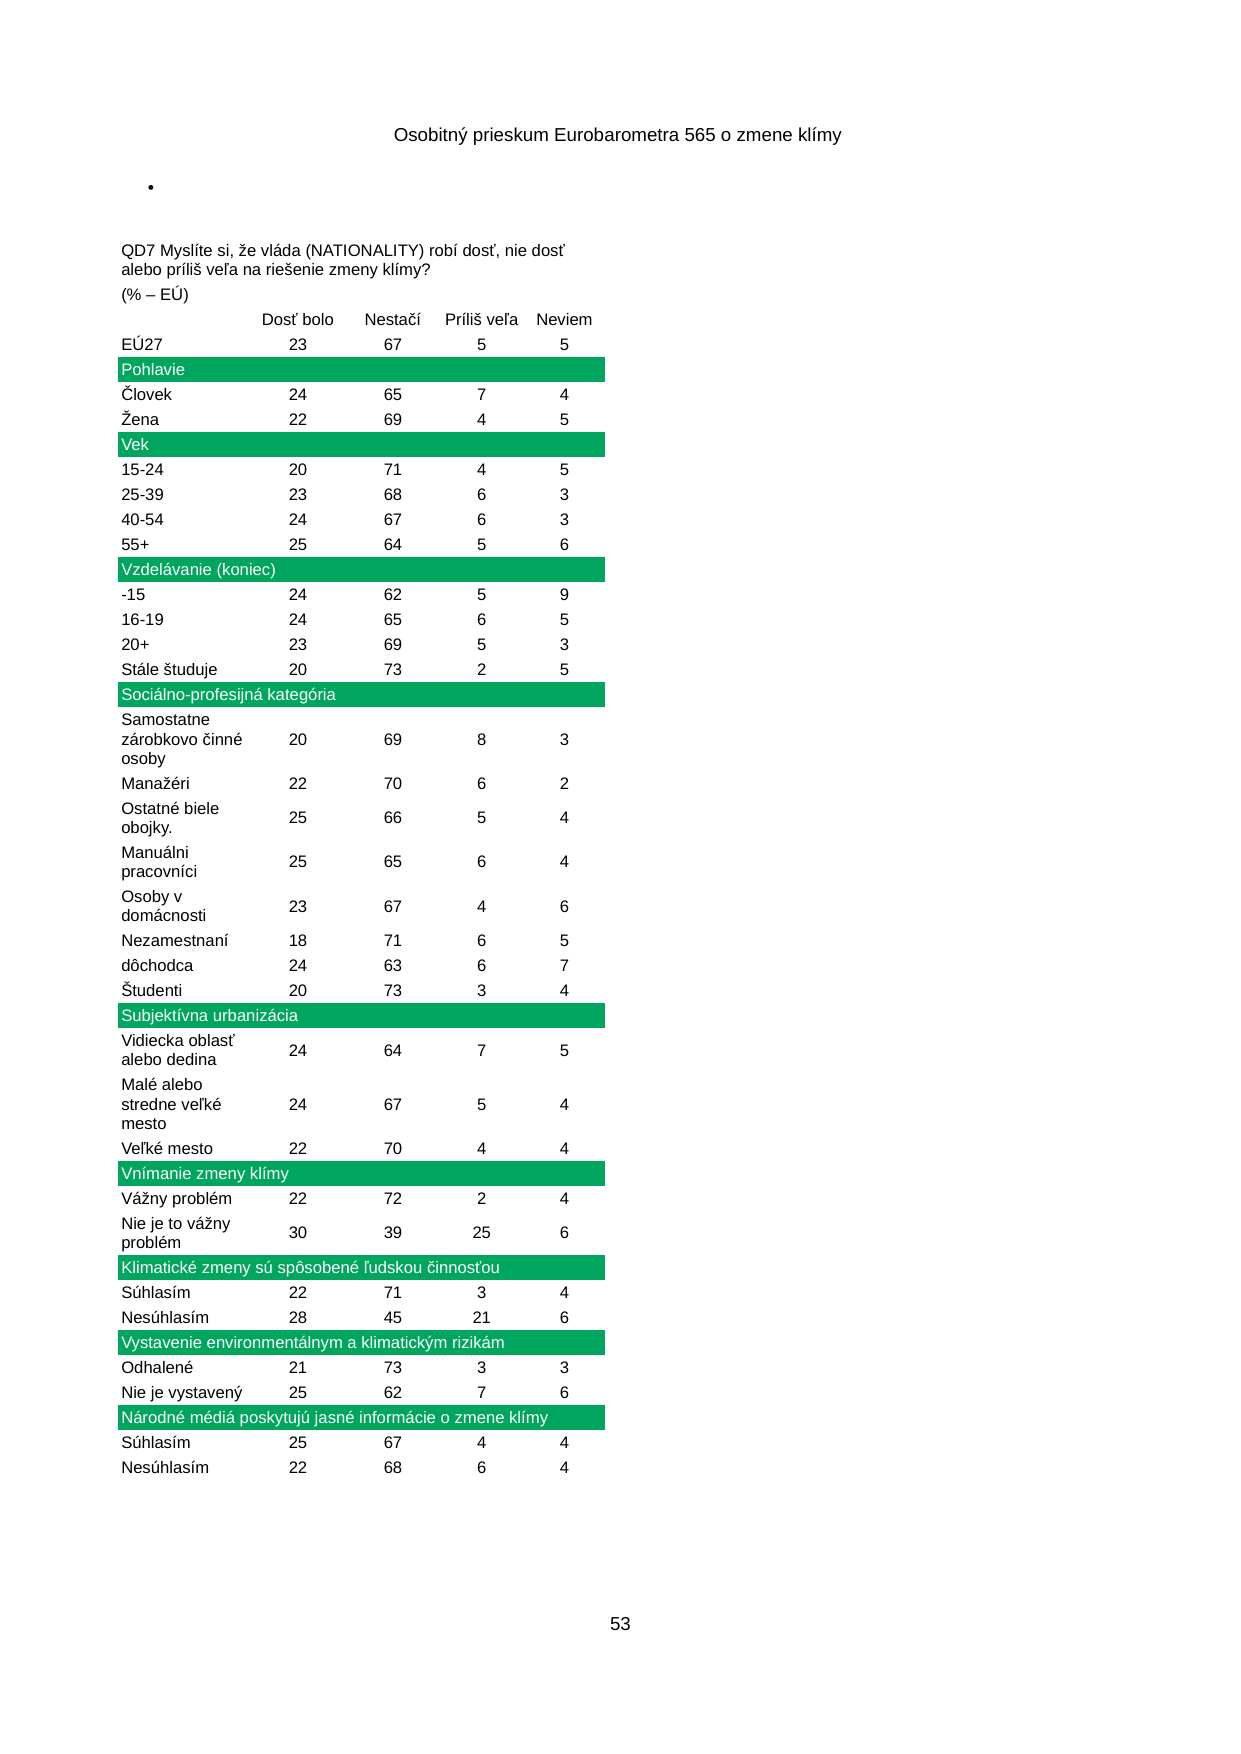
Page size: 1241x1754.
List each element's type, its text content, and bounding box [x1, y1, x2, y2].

table_cell 6 [440, 1455, 523, 1480]
table_cell 45 [346, 1305, 440, 1330]
table_cell Klimatické zmeny sú spôsobené ľudskou činnosťou [118, 1255, 605, 1280]
table_cell Príliš veľa [440, 307, 523, 332]
table_cell Malé alebo stredne veľké mesto [118, 1072, 250, 1136]
table_cell 68 [346, 1455, 440, 1480]
table_cell 5 [440, 1072, 523, 1136]
table_cell 6 [440, 928, 523, 953]
table_cell 69 [346, 632, 440, 657]
table_cell 62 [346, 582, 440, 607]
table_cell 22 [250, 407, 346, 432]
table_cell [118, 307, 250, 332]
table_cell 4 [523, 1072, 605, 1136]
table_cell Súhlasím [118, 1430, 250, 1455]
table_cell 21 [250, 1355, 346, 1380]
table_cell 4 [440, 884, 523, 928]
table_cell 20+ [118, 632, 250, 657]
table_cell 67 [346, 507, 440, 532]
table_cell 73 [346, 978, 440, 1003]
table_header QD7 Myslíte si, že vláda (NATIONALITY) robí dosť, nie dosť alebo príliš veľa na riešenie zmeny klímy? [118, 238, 605, 282]
table_cell Odhalené [118, 1355, 250, 1380]
table_cell Nestačí [346, 307, 440, 332]
table_cell 25-39 [118, 482, 250, 507]
table_cell 65 [346, 382, 440, 407]
table_cell 25 [440, 1211, 523, 1255]
table_cell Vnímanie zmeny klímy [118, 1161, 605, 1186]
table_cell Veľké mesto [118, 1136, 250, 1161]
table_cell Vidiecka oblasť alebo dedina [118, 1028, 250, 1072]
table_cell [523, 282, 605, 307]
table_cell 7 [523, 953, 605, 978]
table_cell 65 [346, 840, 440, 884]
table_cell Samostatne zárobkovo činné osoby [118, 707, 250, 771]
table_cell 62 [346, 1380, 440, 1405]
table_cell 24 [250, 1072, 346, 1136]
table_cell Nie je vystavený [118, 1380, 250, 1405]
table_cell Študenti [118, 978, 250, 1003]
table_cell Vzdelávanie (koniec) [118, 557, 605, 582]
table_cell 67 [346, 332, 440, 357]
table_cell 5 [440, 796, 523, 840]
table_cell 64 [346, 532, 440, 557]
table_cell 2 [440, 1186, 523, 1211]
table_cell 4 [523, 796, 605, 840]
table_cell 24 [250, 953, 346, 978]
table_cell 71 [346, 457, 440, 482]
table_cell 67 [346, 1430, 440, 1455]
table_cell Subjektívna urbanizácia [118, 1003, 605, 1028]
table_cell 4 [523, 1136, 605, 1161]
table_cell 25 [250, 1430, 346, 1455]
table_cell 4 [440, 457, 523, 482]
table_cell 23 [250, 632, 346, 657]
table_cell 3 [523, 707, 605, 771]
table_cell Neviem [523, 307, 605, 332]
table_cell dôchodca [118, 953, 250, 978]
table_cell 71 [346, 1280, 440, 1305]
table_cell 73 [346, 1355, 440, 1380]
table_cell 3 [523, 482, 605, 507]
table_cell 4 [523, 382, 605, 407]
table_cell 5 [523, 457, 605, 482]
table_cell Človek [118, 382, 250, 407]
table_cell 30 [250, 1211, 346, 1255]
table_cell 4 [523, 1455, 605, 1480]
table_cell 20 [250, 978, 346, 1003]
table_cell Ostatné biele obojky. [118, 796, 250, 840]
table_cell 4 [440, 1430, 523, 1455]
table_cell 23 [250, 332, 346, 357]
table_cell Súhlasím [118, 1280, 250, 1305]
table_cell -15 [118, 582, 250, 607]
table_cell 39 [346, 1211, 440, 1255]
table_cell 63 [346, 953, 440, 978]
table_cell 64 [346, 1028, 440, 1072]
table_cell Vystavenie environmentálnym a klimatickým rizikám [118, 1330, 605, 1355]
table_cell 5 [440, 632, 523, 657]
table_cell Vek [118, 432, 605, 457]
table_cell 24 [250, 507, 346, 532]
table_cell 6 [440, 507, 523, 532]
table_cell 6 [440, 953, 523, 978]
table_cell 6 [523, 1305, 605, 1330]
table_cell 5 [523, 607, 605, 632]
table_cell 4 [523, 1430, 605, 1455]
table_cell 3 [523, 507, 605, 532]
table_cell 6 [523, 884, 605, 928]
table_cell Žena [118, 407, 250, 432]
table_cell 67 [346, 884, 440, 928]
table_cell 4 [523, 978, 605, 1003]
table_cell Dosť bolo [250, 307, 346, 332]
table_cell 20 [250, 457, 346, 482]
table_cell 5 [440, 332, 523, 357]
table_cell 15-24 [118, 457, 250, 482]
table_cell 67 [346, 1072, 440, 1136]
table_cell 5 [523, 657, 605, 682]
table_cell Nesúhlasím [118, 1455, 250, 1480]
table_cell 72 [346, 1186, 440, 1211]
table_cell Manažéri [118, 771, 250, 796]
table_cell 7 [440, 1028, 523, 1072]
table_cell 6 [440, 607, 523, 632]
table_cell 5 [523, 332, 605, 357]
table_cell (% – EÚ) [118, 282, 250, 307]
table_cell 3 [440, 1355, 523, 1380]
table_cell Vážny problém [118, 1186, 250, 1211]
table_cell 9 [523, 582, 605, 607]
table_cell [250, 282, 346, 307]
table_cell 71 [346, 928, 440, 953]
table_cell 6 [440, 771, 523, 796]
table_cell 5 [440, 582, 523, 607]
table_cell 7 [440, 382, 523, 407]
table_cell 6 [440, 840, 523, 884]
table_cell 6 [440, 482, 523, 507]
table_cell [346, 282, 440, 307]
table_cell 70 [346, 771, 440, 796]
table_cell 3 [523, 632, 605, 657]
table_cell 24 [250, 582, 346, 607]
table_cell 7 [440, 1380, 523, 1405]
table_cell 70 [346, 1136, 440, 1161]
table_cell 68 [346, 482, 440, 507]
table_cell 20 [250, 657, 346, 682]
table_cell 4 [440, 407, 523, 432]
table_cell 25 [250, 1380, 346, 1405]
table_cell 18 [250, 928, 346, 953]
table_cell Nie je to vážny problém [118, 1211, 250, 1255]
table_cell 3 [523, 1355, 605, 1380]
table_cell 69 [346, 707, 440, 771]
table_cell 6 [523, 1211, 605, 1255]
table_cell 4 [523, 1186, 605, 1211]
table_cell 24 [250, 382, 346, 407]
table_cell 2 [440, 657, 523, 682]
table_cell 69 [346, 407, 440, 432]
table_cell 25 [250, 796, 346, 840]
table_cell 5 [523, 928, 605, 953]
table_cell 20 [250, 707, 346, 771]
table_cell 5 [523, 1028, 605, 1072]
table_cell 28 [250, 1305, 346, 1330]
table_cell Nesúhlasím [118, 1305, 250, 1330]
table_cell 24 [250, 607, 346, 632]
table_cell 25 [250, 532, 346, 557]
table_cell 3 [440, 978, 523, 1003]
table_cell 4 [523, 840, 605, 884]
table_cell 22 [250, 771, 346, 796]
table_cell 2 [523, 771, 605, 796]
table_cell 23 [250, 482, 346, 507]
table_cell Národné médiá poskytujú jasné informácie o zmene klímy [118, 1405, 605, 1430]
table_cell 65 [346, 607, 440, 632]
table_cell Stále študuje [118, 657, 250, 682]
table_cell [440, 282, 523, 307]
table_cell Nezamestnaní [118, 928, 250, 953]
table_cell 5 [440, 532, 523, 557]
table_cell 55+ [118, 532, 250, 557]
table_cell 25 [250, 840, 346, 884]
table_cell 6 [523, 1380, 605, 1405]
table_cell 73 [346, 657, 440, 682]
table_cell Osoby v domácnosti [118, 884, 250, 928]
table_cell 23 [250, 884, 346, 928]
table_cell 22 [250, 1280, 346, 1305]
table_cell 16-19 [118, 607, 250, 632]
table_cell 40-54 [118, 507, 250, 532]
table_cell Manuálni pracovníci [118, 840, 250, 884]
table_cell 4 [440, 1136, 523, 1161]
table_cell 22 [250, 1136, 346, 1161]
table_cell EÚ27 [118, 332, 250, 357]
table_cell 22 [250, 1186, 346, 1211]
table_cell 21 [440, 1305, 523, 1330]
table_cell 5 [523, 407, 605, 432]
table_cell 8 [440, 707, 523, 771]
table_cell 4 [523, 1280, 605, 1305]
table_cell 22 [250, 1455, 346, 1480]
table_cell 3 [440, 1280, 523, 1305]
table_cell Sociálno-profesijná kategória [118, 682, 605, 707]
table_cell Pohlavie [118, 357, 605, 382]
table_cell 24 [250, 1028, 346, 1072]
table_cell 6 [523, 532, 605, 557]
table_cell 66 [346, 796, 440, 840]
